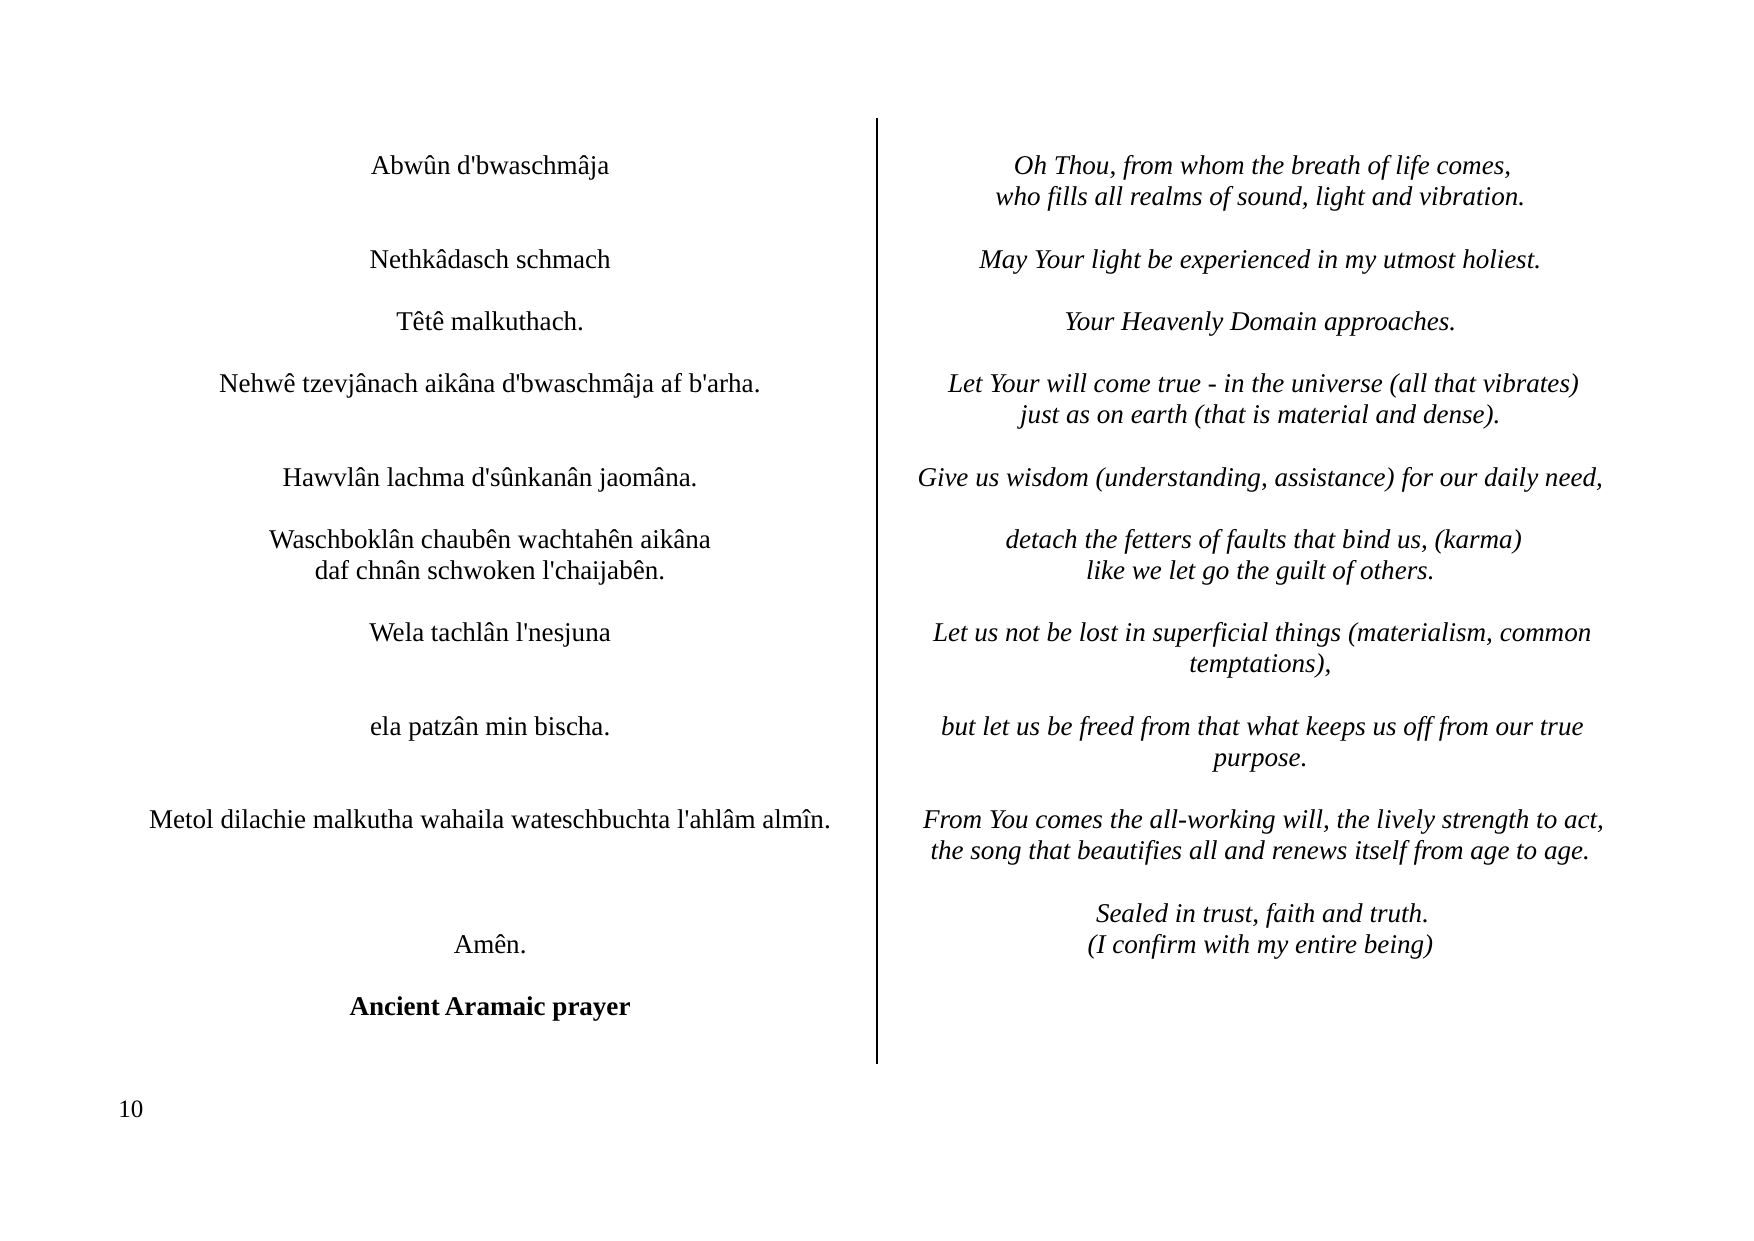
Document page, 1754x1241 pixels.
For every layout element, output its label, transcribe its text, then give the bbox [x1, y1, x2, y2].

text Wela tachlân l'nesjuna [118, 616, 862, 679]
text detach the fetters of faults that bind us, (karma) like we let go the guilt of others. [892, 523, 1635, 585]
text Nethkâdasch schmach [118, 243, 862, 274]
text Abwûn d'bwaschmâja [118, 149, 862, 180]
text Metol dilachie malkutha wahaila wateschbuchta l'ahlâm almîn. [118, 803, 862, 866]
text but let us be freed from that what keeps us off from our true purpose. [892, 710, 1635, 772]
text Waschboklân chaubên wachtahên aikâna daf chnân schwoken l'chaijabên. [118, 523, 862, 616]
text Ancient Aramaic prayer [118, 990, 862, 1021]
text May Your light be experienced in my utmost holiest. [892, 243, 1635, 274]
text Your Heavenly Domain approaches. [892, 305, 1635, 336]
text ela patzân min bischa. [118, 710, 862, 772]
text From You comes the all-working will, the lively strength to act, the song that beautifies all and renews itself from age to age. [892, 803, 1635, 866]
text Let Your will come true - in the universe (all that vibrates) just as on earth (that is material and dense). [892, 367, 1635, 429]
text Têtê malkuthach. [118, 305, 862, 336]
text Amên. [118, 928, 862, 990]
text Nehwê tzevjânach aikâna d'bwaschmâja af b'arha. [118, 367, 862, 398]
text Hawvlân lachma d'sûnkanân jaomâna. [118, 461, 862, 523]
text Oh Thou, from whom the breath of life comes, who fills all realms of sound, light and vibration. [892, 149, 1635, 212]
text Sealed in trust, faith and truth. (I confirm with my entire being) [892, 897, 1635, 959]
text Let us not be lost in superficial things (materialism, common temptations), [892, 616, 1635, 679]
text Give us wisdom (understanding, assistance) for our daily need, [892, 461, 1635, 492]
